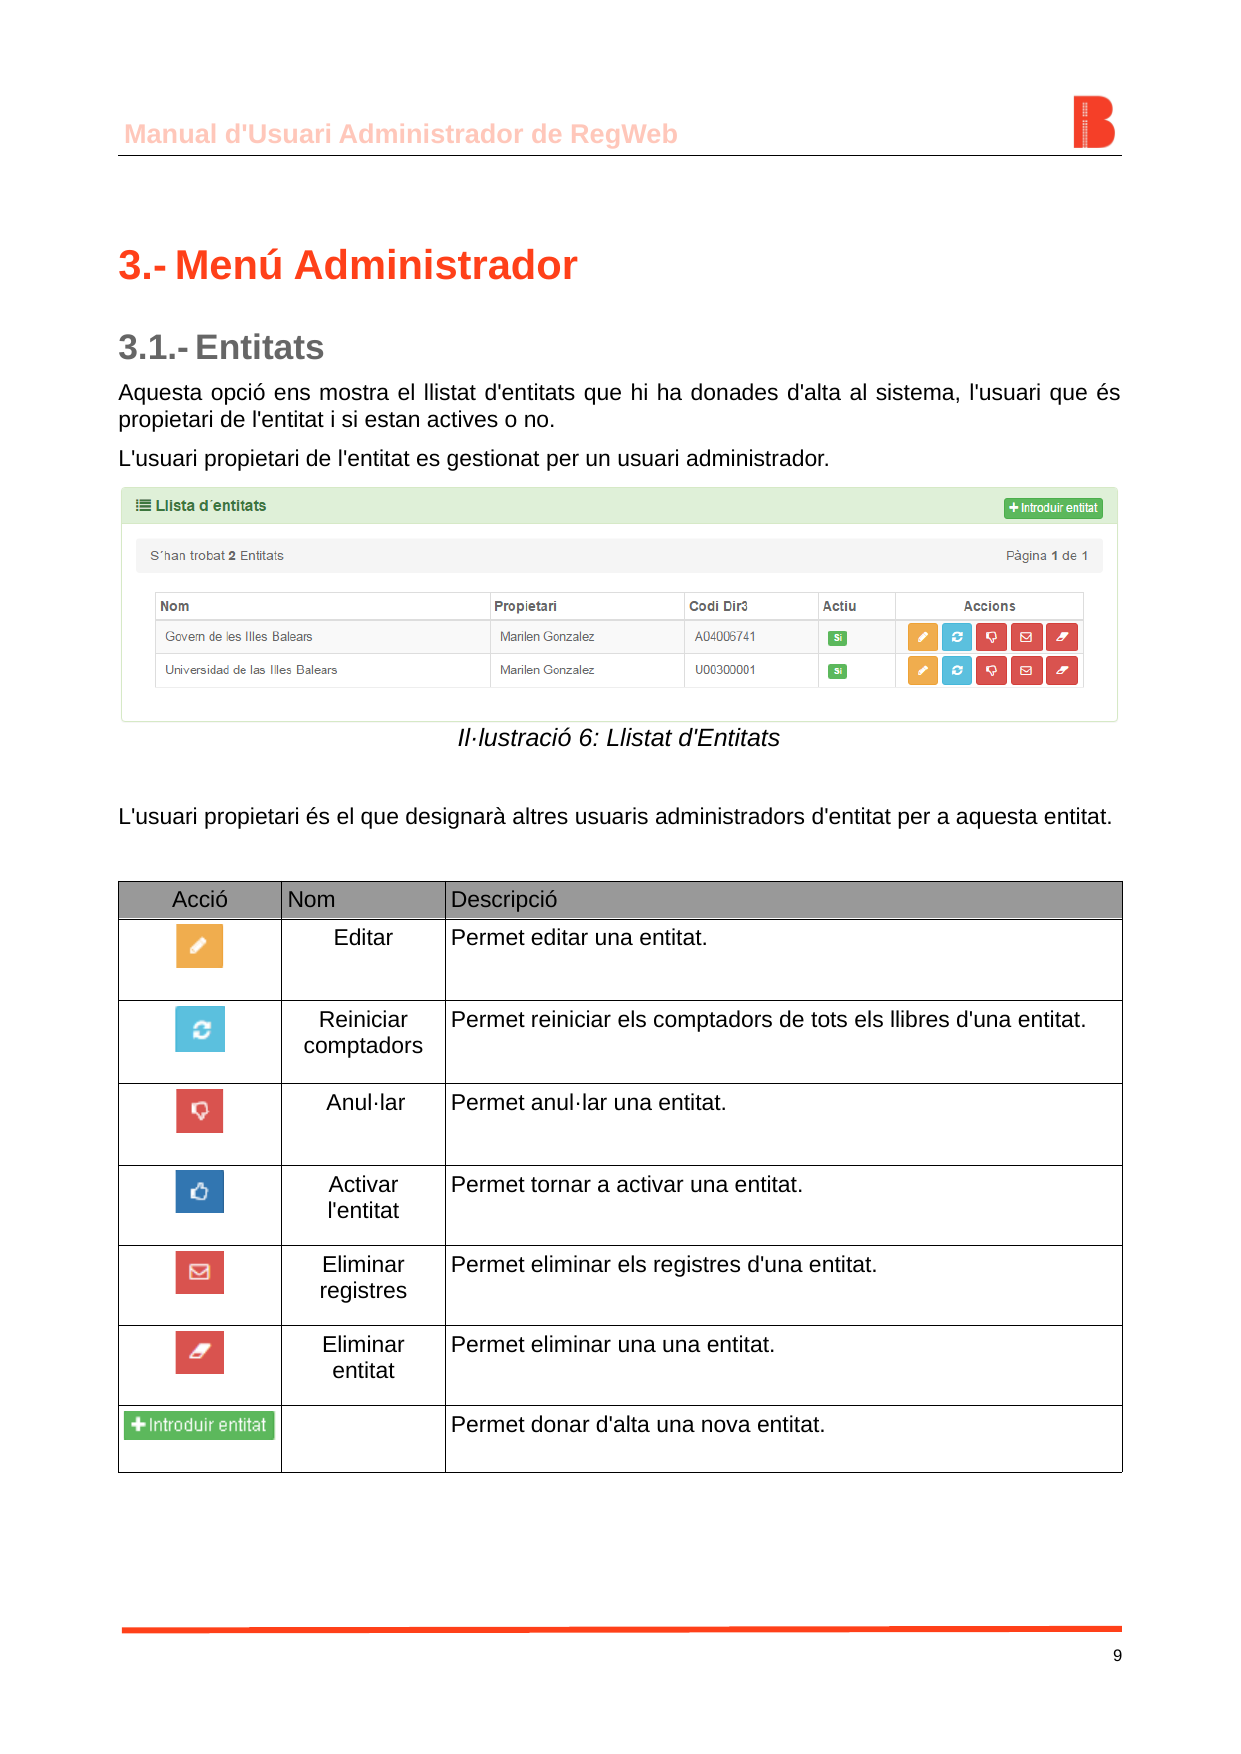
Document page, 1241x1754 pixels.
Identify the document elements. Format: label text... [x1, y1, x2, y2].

picture [175, 1331, 224, 1374]
table_cell [119, 1166, 281, 1245]
table_cell Permet donar d'alta una nova entitat. [446, 1406, 1122, 1472]
table_cell Anul·lar [282, 1084, 445, 1165]
table_cell [282, 1406, 445, 1472]
table_header Acció [119, 882, 281, 918]
picture [123, 1411, 276, 1440]
table_cell [119, 1246, 281, 1325]
table_cell [119, 1326, 281, 1405]
table_cell Editar [282, 920, 445, 1000]
text Aquesta opció ens mostra el llistat d'entitats que hi ha donades d'alta al sistema, l'usuari que és propietari de l'entitat i si estan actives o no. [118, 379, 1122, 432]
table_cell [119, 920, 281, 1000]
table_header Descripció [446, 882, 1122, 918]
subtitle Menú Administrador [118, 241, 1122, 289]
picture [175, 1251, 224, 1294]
text Il·lustració 6: Llistat d'Entitats [118, 723, 1122, 752]
table_cell [119, 1084, 281, 1165]
picture [1072, 94, 1117, 150]
subtitle Entitats [118, 326, 1122, 367]
table_cell Activar l'entitat [282, 1166, 445, 1245]
text L'usuari propietari és el que designarà altres usuaris administradors d'entitat per a aquesta entitat. [118, 752, 1122, 829]
table_cell Permet reiniciar els comptadors de tots els llibres d'una entitat. [446, 1001, 1122, 1083]
table_cell Permet anul·lar una entitat. [446, 1084, 1122, 1165]
table_cell Permet tornar a activar una entitat. [446, 1166, 1122, 1245]
table_cell Permet editar una entitat. [446, 920, 1122, 1000]
picture [176, 1089, 224, 1133]
table_cell Eliminar registres [282, 1246, 445, 1325]
table_cell Eliminar entitat [282, 1326, 445, 1405]
table_cell [119, 1001, 281, 1083]
text L'usuari propietari de l'entitat es gestionat per un usuari administrador. [118, 444, 1122, 471]
picture [176, 924, 224, 968]
table_header Nom [282, 882, 445, 918]
table_cell Reiniciar comptadors [282, 1001, 445, 1083]
table_cell Permet eliminar els registres d'una entitat. [446, 1246, 1122, 1325]
picture [175, 1170, 224, 1213]
table_cell Permet eliminar una una entitat. [446, 1326, 1122, 1405]
table_cell [119, 1406, 281, 1472]
